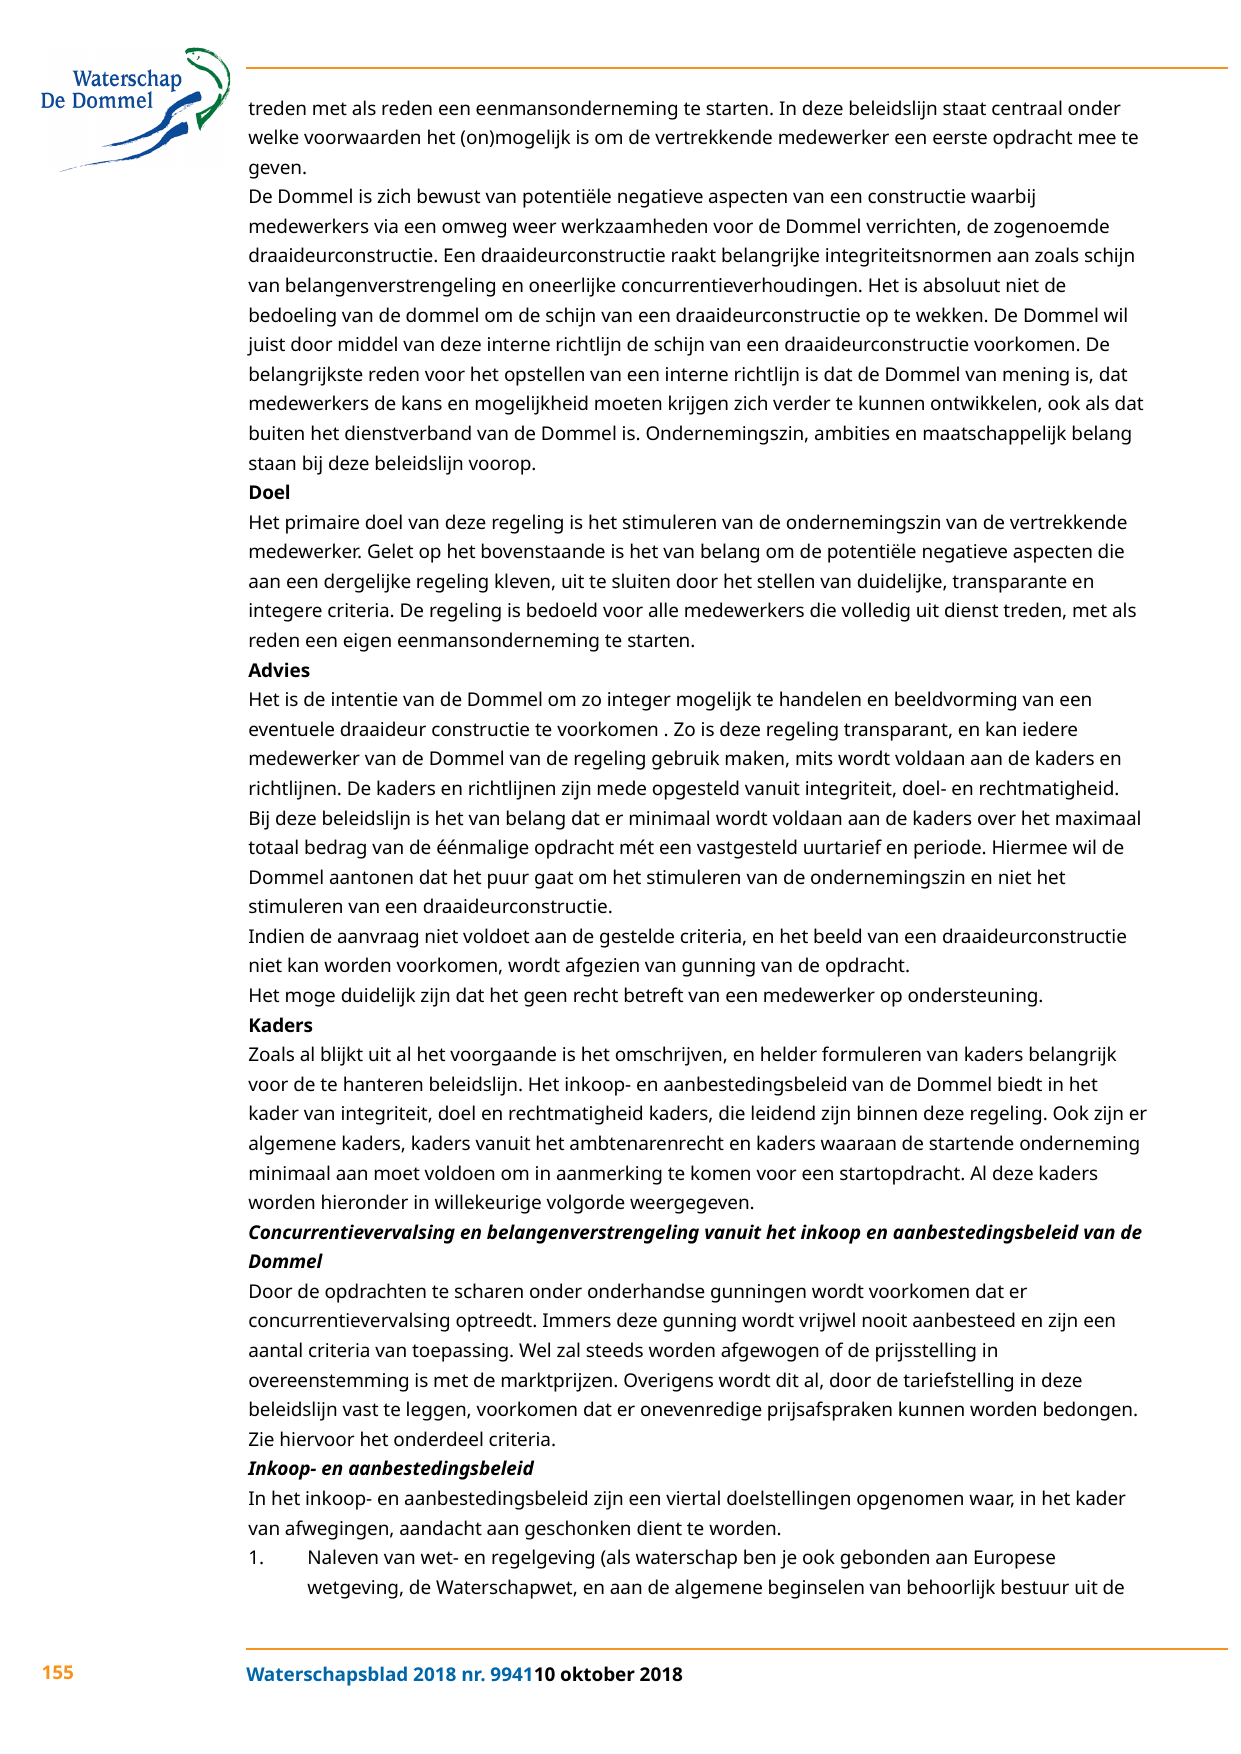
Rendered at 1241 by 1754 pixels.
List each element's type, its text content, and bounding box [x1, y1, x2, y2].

text In het inkoop- en aanbestedingsbeleid zijn een viertal doelstellingen opgenomen waar, in het kader van afwegingen, aandacht aan geschonken dient te worden. [248, 1485, 1152, 1541]
text treden met als reden een eenmansonderneming te starten. In deze beleidslijn staat centraal onder welke voorwaarden het (on)mogelijk is om de vertrekkende medewerker een eerste opdracht mee te geven. [248, 95, 1152, 180]
picture [41, 47, 231, 172]
text Kaders [248, 1012, 1152, 1038]
text Indien de aanvraag niet voldoet aan de gestelde criteria, en het beeld van een draaideurconstructie niet kan worden voorkomen, wordt afgezien van gunning van de opdracht. [248, 923, 1152, 978]
text Het primaire doel van deze regeling is het stimuleren van de ondernemingszin van de vertrekkende medewerker. Gelet op het bovenstaande is het van belang om de potentiële negatieve aspecten die aan een dergelijke regeling kleven, uit te sluiten door het stellen van duidelijke, transparante en integere criteria. De regeling is bedoeld voor alle medewerkers die volledig uit dienst treden, met als reden een eigen eenmansonderneming te starten. [248, 509, 1152, 653]
text Bij deze beleidslijn is het van belang dat er minimaal wordt voldaan aan de kaders over het maximaal totaal bedrag van de éénmalige opdracht mét een vastgesteld uurtarief en periode. Hiermee wil de Dommel aantonen dat het puur gaat om het stimuleren van de ondernemingszin en niet het stimuleren van een draaideurconstructie. [248, 805, 1152, 919]
text Zoals al blijkt uit al het voorgaande is het omschrijven, en helder formuleren van kaders belangrijk voor de te hanteren beleidslijn. Het inkoop- en aanbestedingsbeleid van de Dommel biedt in het kader van integriteit, doel en rechtmatigheid kaders, die leidend zijn binnen deze regeling. Ook zijn er algemene kaders, kaders vanuit het ambtenarenrecht en kaders waaraan de startende onderneming minimaal aan moet voldoen om in aanmerking te komen voor een startopdracht. Al deze kaders worden hieronder in willekeurige volgorde weergegeven. [248, 1041, 1152, 1215]
text Advies [248, 657, 1152, 683]
text Het moge duidelijk zijn dat het geen recht betreft van een medewerker op ondersteuning. [248, 982, 1152, 1008]
text De Dommel is zich bewust van potentiële negatieve aspecten van een constructie waarbij medewerkers via een omweg weer werkzaamheden voor de Dommel verrichten, de zogenoemde draaideurconstructie. Een draaideurconstructie raakt belangrijke integriteitsnormen aan zoals schijn van belangenverstrengeling en oneerlijke concurrentieverhoudingen. Het is absoluut niet de bedoeling van de dommel om de schijn van een draaideurconstructie op te wekken. De Dommel wil juist door middel van deze interne richtlijn de schijn van een draaideurconstructie voorkomen. De belangrijkste reden voor het opstellen van een interne richtlijn is dat de Dommel van mening is, dat medewerkers de kans en mogelijkheid moeten krijgen zich verder te kunnen ontwikkelen, ook als dat buiten het dienstverband van de Dommel is. Ondernemingszin, ambities en maatschappelijk belang staan bij deze beleidslijn voorop. [248, 183, 1152, 476]
list Naleven van wet- en regelgeving (als waterschap ben je ook gebonden aan Europese wetgeving, de Waterschapwet, en aan de algemene beginselen van behoorlijk bestuur uit de [248, 1544, 1152, 1600]
text Door de opdrachten te scharen onder onderhandse gunningen wordt voorkomen dat er concurrentievervalsing optreedt. Immers deze gunning wordt vrijwel nooit aanbesteed en zijn een aantal criteria van toepassing. Wel zal steeds worden afgewogen of de prijsstelling in overeenstemming is met de marktprijzen. Overigens wordt dit al, door de tariefstelling in deze beleidslijn vast te leggen, voorkomen dat er onevenredige prijsafspraken kunnen worden bedongen. Zie hiervoor het onderdeel criteria. [248, 1278, 1152, 1452]
text Het is de intentie van de Dommel om zo integer mogelijk te handelen en beeldvorming van een eventuele draaideur constructie te voorkomen . Zo is deze regeling transparant, en kan iedere medewerker van de Dommel van de regeling gebruik maken, mits wordt voldaan aan de kaders en richtlijnen. De kaders en richtlijnen zijn mede opgesteld vanuit integriteit, doel- en rechtmatigheid. [248, 686, 1152, 801]
text Concurrentievervalsing en belangenverstrengeling vanuit het inkoop en aanbestedingsbeleid van de Dommel [248, 1219, 1152, 1274]
text Inkoop- en aanbestedingsbeleid [248, 1456, 1152, 1481]
text Doel [248, 479, 1152, 505]
